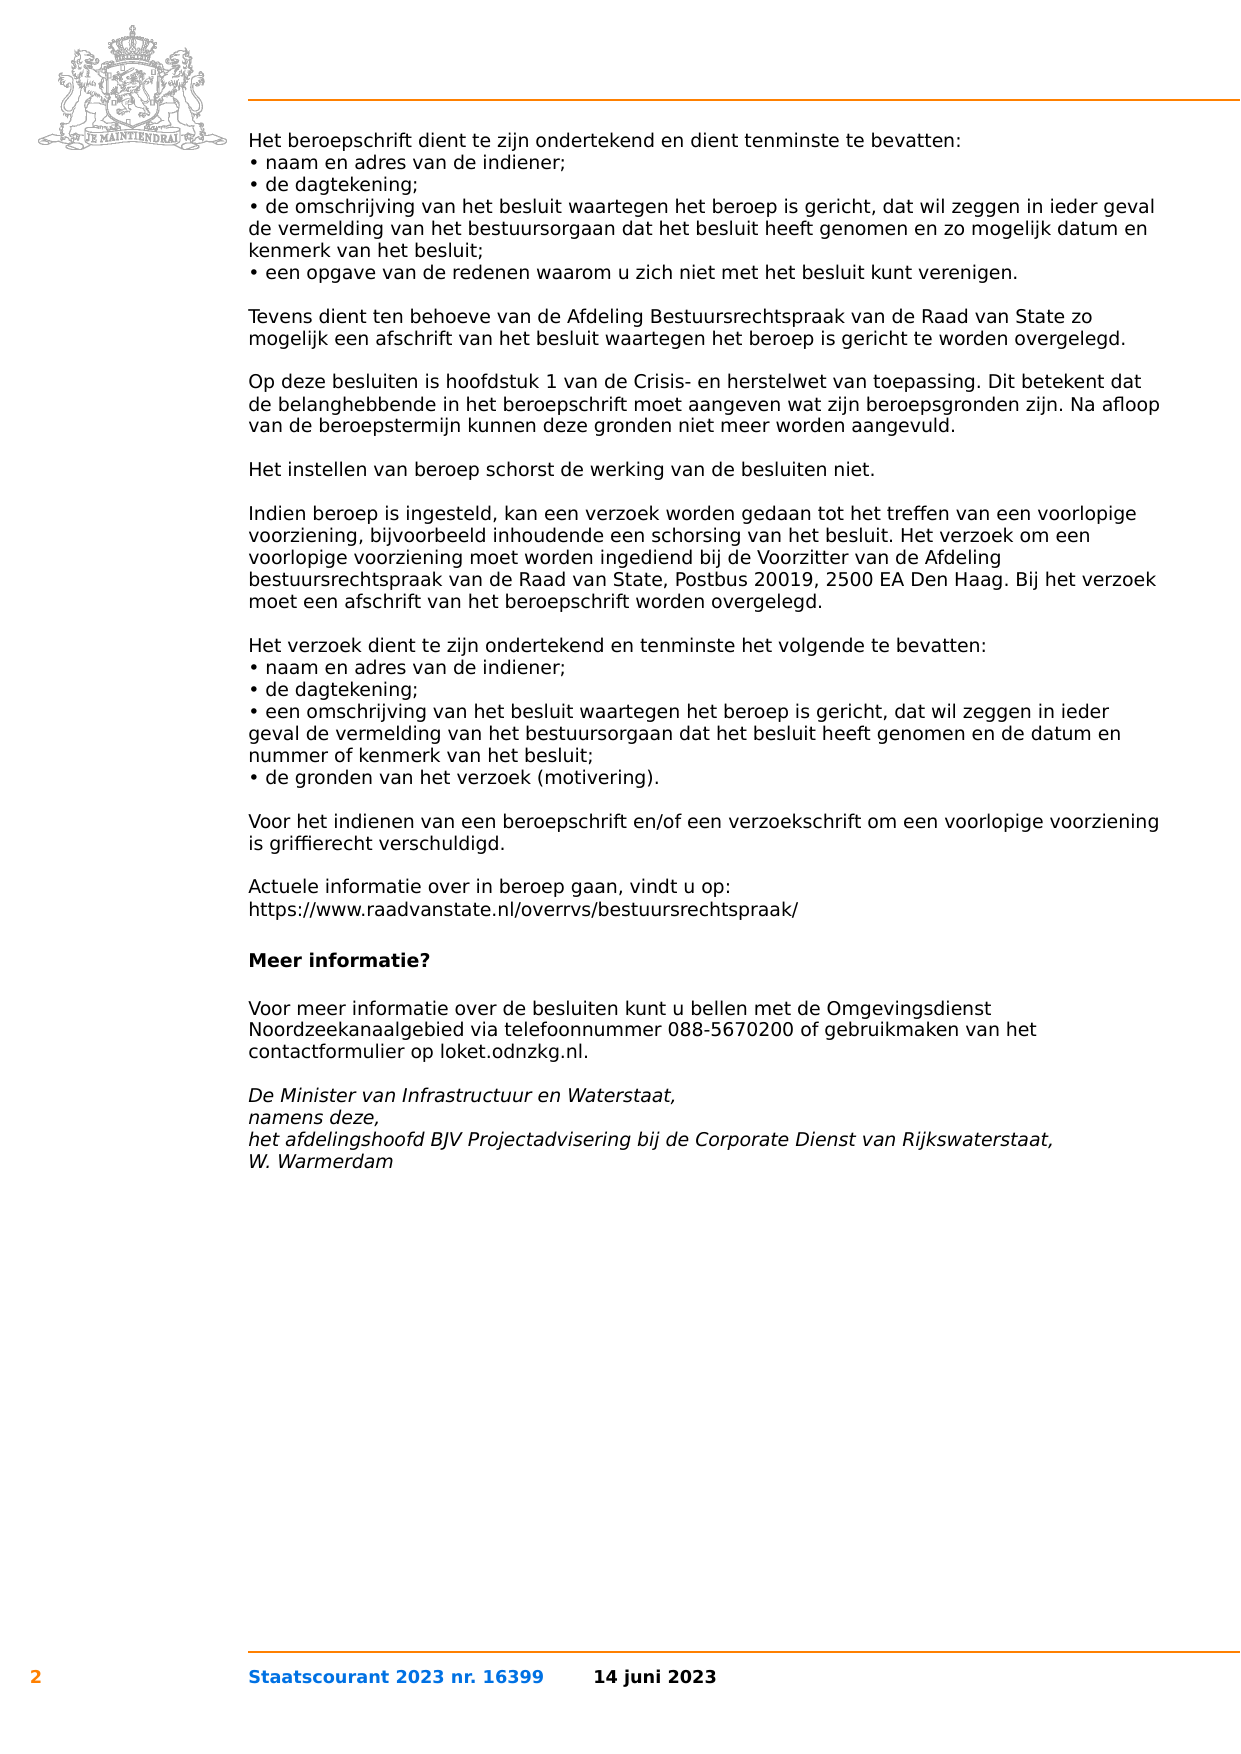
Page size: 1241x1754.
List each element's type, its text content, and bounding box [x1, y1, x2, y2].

text Voor het indienen van een beroepschrift en/of een verzoekschrift om een voorlopige voorziening is griffierecht verschuldigd. [248, 811, 1163, 854]
text • de gronden van het verzoek (motivering). [248, 767, 1163, 789]
text • naam en adres van de indiener; [248, 152, 1163, 174]
text De Minister van Infrastructuur en Waterstaat, namens deze, het afdelingshoofd BJV Projectadvisering bij de Corporate Dienst van Rijkswaterstaat, W. Warmerdam [248, 1085, 1163, 1173]
text Op deze besluiten is hoofdstuk 1 van de Crisis- en herstelwet van toepassing. Dit betekent dat de belanghebbende in het beroepschrift moet aangeven wat zijn beroepsgronden zijn. Na afloop van de beroepstermijn kunnen deze gronden niet meer worden aangevuld. [248, 371, 1163, 437]
text Tevens dient ten behoeve van de Afdeling Bestuursrechtspraak van de Raad van State zo mogelijk een afschrift van het besluit waartegen het beroep is gericht te worden overgelegd. [248, 306, 1163, 349]
subtitle Meer informatie? [248, 950, 1163, 972]
text Het verzoek dient te zijn ondertekend en tenminste het volgende te bevatten: [248, 635, 1163, 657]
text • een opgave van de redenen waarom u zich niet met het besluit kunt verenigen. [248, 262, 1163, 284]
text • de dagtekening; [248, 174, 1163, 196]
text • een omschrijving van het besluit waartegen het beroep is gericht, dat wil zeggen in ieder geval de vermelding van het bestuursorgaan dat het besluit heeft genomen en de datum en nummer of kenmerk van het besluit; [248, 701, 1163, 767]
text https://www.raadvanstate.nl/overrvs/bestuursrechtspraak/ [248, 898, 1163, 920]
text • de omschrijving van het besluit waartegen het beroep is gericht, dat wil zeggen in ieder geval de vermelding van het bestuursorgaan dat het besluit heeft genomen en zo mogelijk datum en kenmerk van het besluit; [248, 196, 1163, 262]
text Het beroepschrift dient te zijn ondertekend en dient tenminste te bevatten: [248, 130, 1163, 152]
text Voor meer informatie over de besluiten kunt u bellen met de Omgevingsdienst Noordzeekanaalgebied via telefoonnummer 088-5670200 of gebruikmaken van het contactformulier op loket.odnzkg.nl. [248, 997, 1163, 1063]
text Actuele informatie over in beroep gaan, vindt u op: [248, 876, 1163, 898]
picture [38, 25, 227, 150]
text • naam en adres van de indiener; [248, 657, 1163, 679]
text • de dagtekening; [248, 679, 1163, 701]
text Indien beroep is ingesteld, kan een verzoek worden gedaan tot het treffen van een voorlopige voorziening, bijvoorbeeld inhoudende een schorsing van het besluit. Het verzoek om een voorlopige voorziening moet worden ingediend bij de Voorzitter van de Afdeling bestuursrechtspraak van de Raad van State, Postbus 20019, 2500 EA Den Haag. Bij het verzoek moet een afschrift van het beroepschrift worden overgelegd. [248, 503, 1163, 613]
text Het instellen van beroep schorst de werking van de besluiten niet. [248, 459, 1163, 481]
